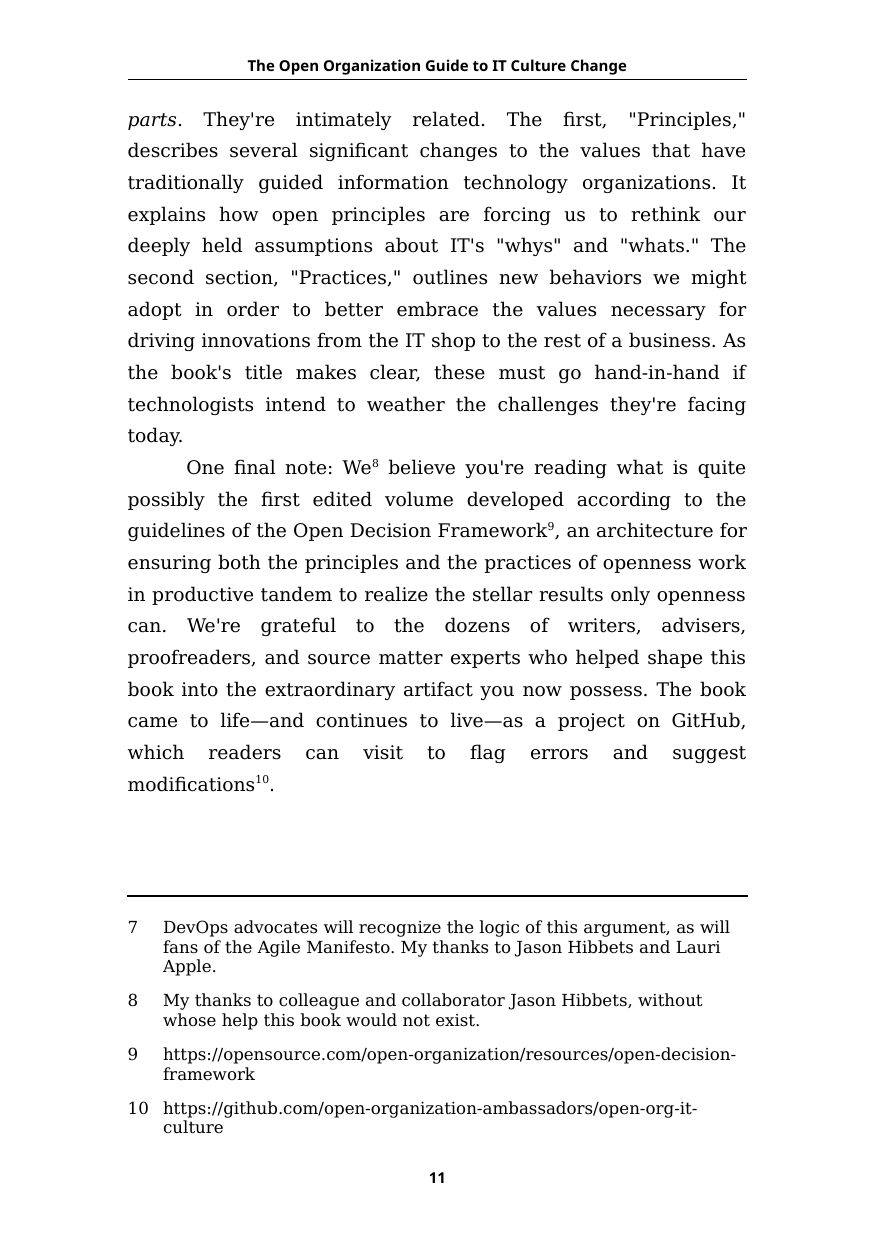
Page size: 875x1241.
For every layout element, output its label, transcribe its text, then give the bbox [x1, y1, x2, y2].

text parts. They're intimately related. The first, "Principles," describes several significant changes to the values that have traditionally guided information technology organizations. It explains how open principles are forcing us to rethink our deeply held assumptions about IT's "whys" and "whats." The second section, "Practices," outlines new behaviors we might adopt in order to better embrace the values necessary for driving innovations from the IT shop to the rest of a business. As the book's title makes clear, these must go hand-in-hand if technologists intend to weather the challenges they're facing today. [127, 109, 747, 447]
text https://github.com/open-organization-ambassadors/open-org-it-culture [127, 1099, 747, 1138]
text https://opensource.com/open-organization/resources/open-decision-framework [127, 1045, 747, 1084]
text DevOps advocates will recognize the logic of this argument, as will fans of the Agile Manifesto. My thanks to Jason Hibbets and Lauri Apple. [127, 918, 747, 976]
text One final note: We believe you're reading what is quite possibly the first edited volume developed according to the guidelines of the Open Decision Framework, an architecture for ensuring both the principles and the practices of openness work in productive tandem to realize the stellar results only openness can. We're grateful to the dozens of writers, advisers, proofreaders, and source matter experts who helped shape this book into the extraordinary artifact you now possess. The book came to life—and continues to live—as a project on GitHub, which readers can visit to flag errors and suggest modifications. [127, 457, 747, 796]
text My thanks to colleague and collaborator Jason Hibbets, without whose help this book would not exist. [127, 991, 747, 1030]
